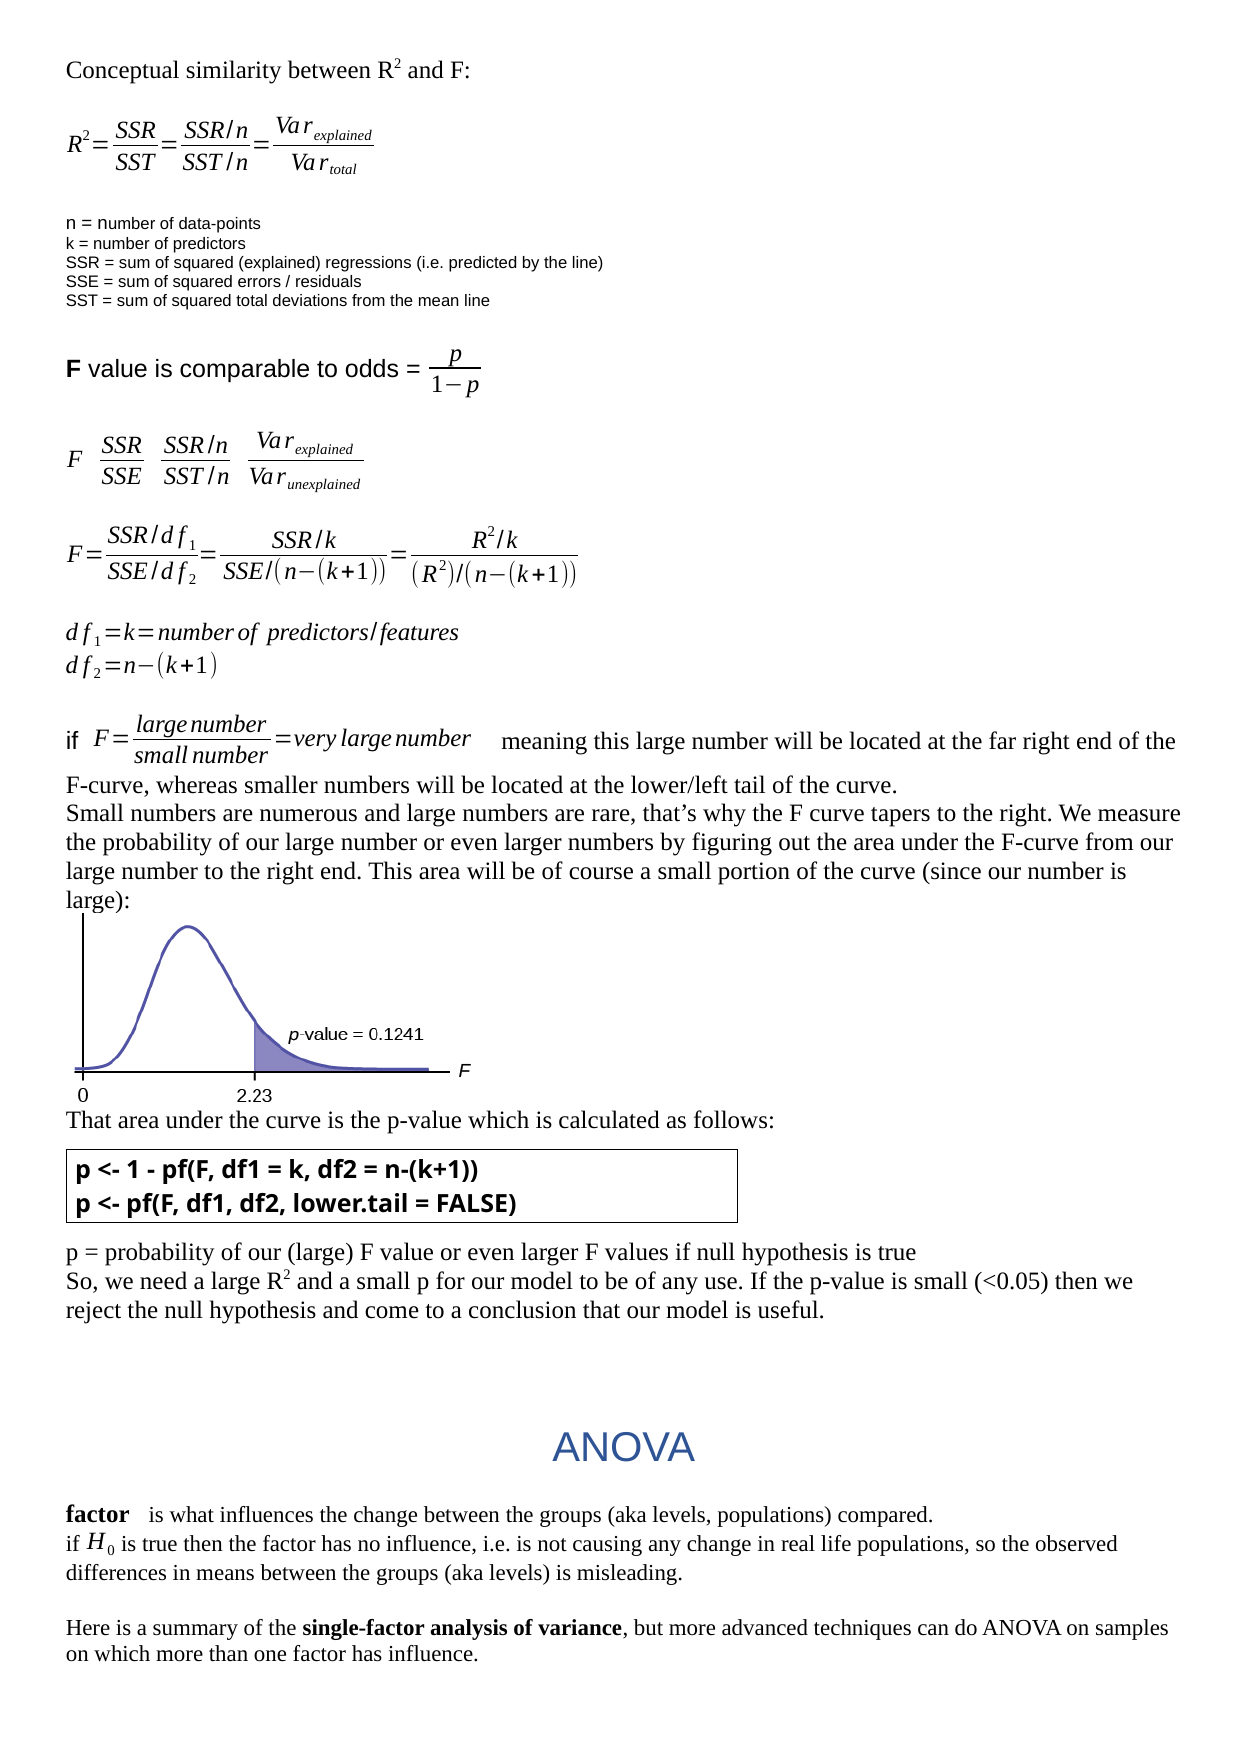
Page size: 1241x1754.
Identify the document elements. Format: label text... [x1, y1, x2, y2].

text Small numbers are numerous and large numbers are rare, that’s why the F curve tapers to the right. We measure the probability of our large number or even larger numbers by figuring out the area under the F-curve from our large number to the right end. This area will be of course a small portion of the curve (since our number is large): [66, 798, 1181, 913]
text So, we need a large R2 and a small p for our model to be of any use. If the p-value is small (<0.05) then we reject the null hypothesis and come to a conclusion that our model is useful. [66, 1266, 1181, 1324]
text n = number of data-points [66, 212, 1181, 234]
text p <- pf(F, df1, df2, lower.tail = FALSE) [67, 1183, 737, 1222]
text k = number of predictors [66, 234, 1181, 253]
text SSR = sum of squared (explained) regressions (i.e. predicted by the line) [66, 253, 1181, 272]
text if is true then the factor has no influence, i.e. is not causing any change in real life populations, so the observed differences in means between the groups (aka levels) is misleading. [66, 1528, 1181, 1585]
text Conceptual similarity between R2 and F: [66, 55, 1181, 83]
text factor is what influences the change between the groups (aka levels, populations) compared. [66, 1499, 1181, 1528]
text SST = sum of squared total deviations from the mean line [66, 291, 1181, 310]
picture [65, 913, 473, 1106]
text p <- 1 - pf(F, df1 = k, df2 = n-(k+1)) [67, 1150, 737, 1183]
text Here is a summary of the single-factor analysis of variance, but more advanced techniques can do ANOVA on samples on which more than one factor has influence. [66, 1614, 1181, 1666]
text SSE = sum of squared errors / residuals [66, 272, 1181, 291]
text ANOVA [66, 1422, 1181, 1470]
text That area under the curve is the p-value which is calculated as follows: [66, 1106, 1181, 1134]
text F value is comparable to odds = [66, 339, 1181, 398]
text p = probability of our (large) F value or even larger F values if null hypothesis is true [66, 1237, 1181, 1266]
text if meaning this large number will be located at the far right end of the F-curve, whereas smaller numbers will be located at the lower/left tail of the curve. [66, 711, 1181, 798]
